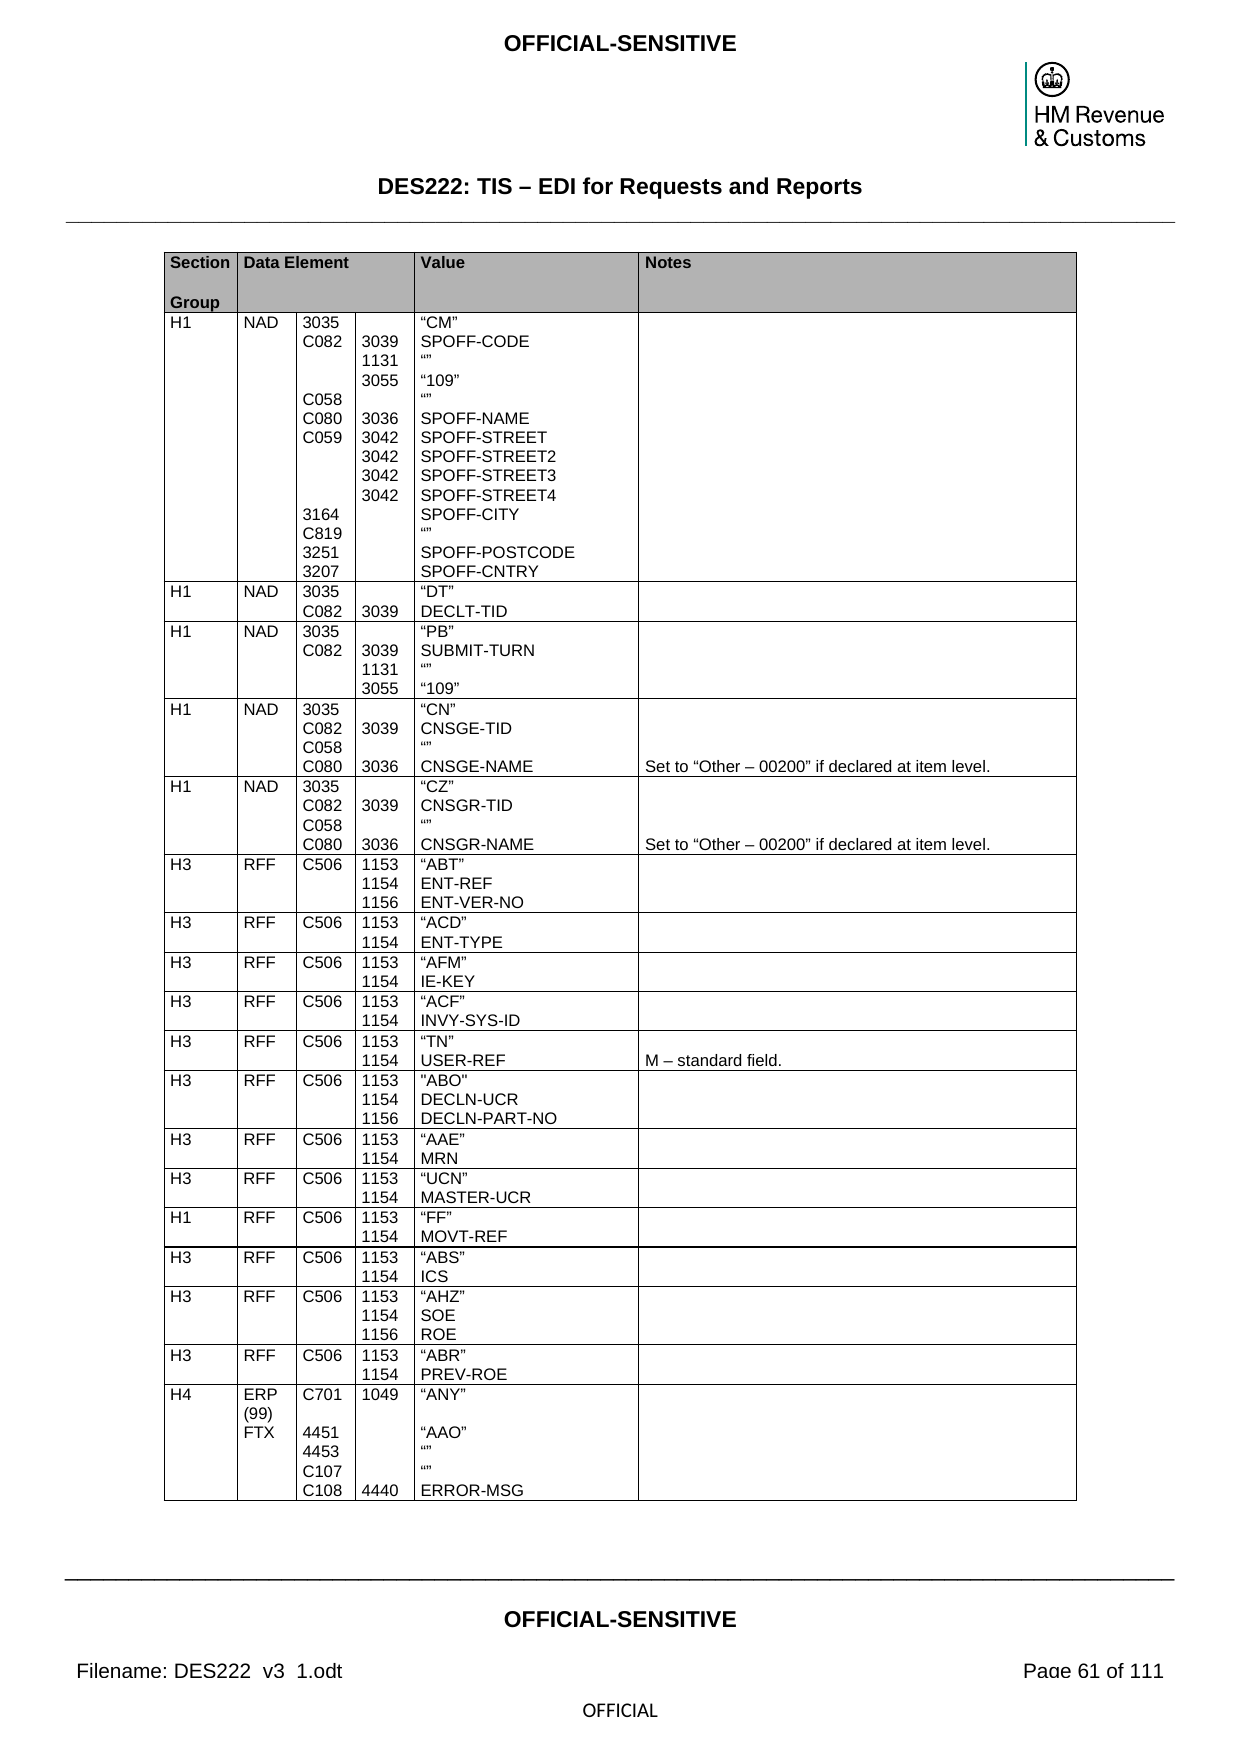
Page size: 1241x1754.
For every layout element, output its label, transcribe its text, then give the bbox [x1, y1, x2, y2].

table_cell H3 [165, 1345, 237, 1384]
table_cell H3 [165, 913, 237, 952]
table_cell H1 [165, 1208, 237, 1246]
table_cell H3 [165, 992, 237, 1030]
table_cell [639, 992, 1076, 1030]
table_cell “PB” SUBMIT-TURN “” “109” [415, 622, 638, 698]
table_cell C701 [297, 1385, 355, 1423]
table_cell 3035 C082 C058 C080 C059 3164 C819 3251 3207 [297, 313, 355, 581]
table_cell “ANY” [415, 1385, 638, 1423]
table_cell 3039 3036 [356, 777, 414, 854]
table_cell “ABS” ICS [415, 1248, 638, 1286]
table_cell M – standard field. [639, 1031, 1076, 1070]
table_cell 4440 [356, 1423, 414, 1500]
table_cell “AAE” MRN [415, 1129, 638, 1168]
table_cell RFF [238, 1031, 296, 1070]
table_cell H1 [165, 582, 237, 621]
table_cell [639, 1423, 1076, 1500]
table_cell “ACD” ENT-TYPE [415, 913, 638, 952]
table_cell H3 [165, 1031, 237, 1070]
table_header Value [415, 253, 638, 312]
table_cell 1153 1154 [356, 913, 414, 952]
table_cell RFF [238, 1169, 296, 1207]
table_cell 1153 1154 [356, 1345, 414, 1384]
table_cell RFF [238, 1345, 296, 1384]
table_cell “UCN” MASTER-UCR [415, 1169, 638, 1207]
table_cell 1153 1154 [356, 953, 414, 991]
table_cell 1153 1154 [356, 1248, 414, 1286]
table_cell Set to “Other – 00200” if declared at item level. [639, 699, 1076, 776]
table_cell [639, 1208, 1076, 1246]
table_cell “DT” DECLT-TID [415, 582, 638, 621]
table_cell 3039 1131 3055 3036 3042 3042 3042 3042 [356, 313, 414, 581]
table_cell [165, 1423, 237, 1500]
table_cell NAD [238, 699, 296, 776]
table_cell RFF [238, 992, 296, 1030]
table_cell C506 [297, 1345, 355, 1384]
table_cell C506 [297, 1208, 355, 1246]
table_cell RFF [238, 1071, 296, 1128]
table_cell [639, 622, 1076, 698]
table_cell 1153 1154 [356, 992, 414, 1030]
table_cell “ACF” INVY-SYS-ID [415, 992, 638, 1030]
table_cell 1153 1154 1156 [356, 855, 414, 912]
table_cell 1153 1154 1156 [356, 1071, 414, 1128]
table_cell C506 [297, 1287, 355, 1344]
table_cell RFF [238, 855, 296, 912]
table_cell 3039 [356, 582, 414, 621]
table_cell [639, 1129, 1076, 1168]
table_cell [639, 1248, 1076, 1286]
table_cell H4 [165, 1385, 237, 1423]
table_cell 3035 C082 [297, 582, 355, 621]
table_cell H3 [165, 1129, 237, 1168]
table_cell NAD [238, 622, 296, 698]
table_header Data Element [238, 253, 414, 312]
table_cell C506 [297, 1071, 355, 1128]
table_cell 1153 1154 1156 [356, 1287, 414, 1344]
table_cell Set to “Other – 00200” if declared at item level. [639, 777, 1076, 854]
table_cell RFF [238, 953, 296, 991]
table_cell “CM” SPOFF-CODE “” “109” “” SPOFF-NAME SPOFF-STREET SPOFF-STREET2 SPOFF-STREET3 SPOFF-STREET4 SPOFF-CITY “” SPOFF-POSTCODE SPOFF-CNTRY [415, 313, 638, 581]
table_cell C506 [297, 1169, 355, 1207]
table_cell “AFM” IE-KEY [415, 953, 638, 991]
table_cell [639, 1071, 1076, 1128]
table_cell C506 [297, 953, 355, 991]
table_cell [639, 855, 1076, 912]
table_cell H3 [165, 1169, 237, 1207]
table_cell [639, 582, 1076, 621]
table_cell “CN” CNSGE-TID “” CNSGE-NAME [415, 699, 638, 776]
table_cell C506 [297, 913, 355, 952]
table_cell 3035 C082 C058 C080 [297, 699, 355, 776]
table_header Notes [639, 253, 1076, 312]
table_cell 1049 [356, 1385, 414, 1423]
table_cell 4451 4453 C107 C108 [297, 1423, 355, 1500]
table_cell [639, 313, 1076, 581]
table_cell [639, 1345, 1076, 1384]
table_cell C506 [297, 1031, 355, 1070]
table_cell RFF [238, 1129, 296, 1168]
table_cell [639, 1287, 1076, 1344]
table_cell H3 [165, 1071, 237, 1128]
table_header Section Group [165, 253, 237, 312]
table_cell RFF [238, 1287, 296, 1344]
table_cell RFF [238, 913, 296, 952]
table_cell "ABO" DECLN-UCR DECLN-PART-NO [415, 1071, 638, 1128]
table_cell H1 [165, 622, 237, 698]
table_cell H3 [165, 1248, 237, 1286]
table_cell C506 [297, 1248, 355, 1286]
table_cell H3 [165, 855, 237, 912]
table_cell “TN” USER-REF [415, 1031, 638, 1070]
table_cell FTX [238, 1423, 296, 1500]
table_cell C506 [297, 992, 355, 1030]
table_cell 1153 1154 [356, 1031, 414, 1070]
table_cell C506 [297, 1129, 355, 1168]
table_cell H1 [165, 699, 237, 776]
table_cell [639, 953, 1076, 991]
table_cell “AAO” “” “” ERROR-MSG [415, 1423, 638, 1500]
table_cell 3035 C082 C058 C080 [297, 777, 355, 854]
table_cell “FF” MOVT-REF [415, 1208, 638, 1246]
table_cell NAD [238, 582, 296, 621]
table_cell C506 [297, 855, 355, 912]
table_cell [639, 1169, 1076, 1207]
table_cell [639, 1385, 1076, 1423]
table_cell [639, 913, 1076, 952]
table_cell 3035 C082 [297, 622, 355, 698]
table_cell 1153 1154 [356, 1169, 414, 1207]
table_cell 1153 1154 [356, 1129, 414, 1168]
table_cell 1153 1154 [356, 1208, 414, 1246]
table_cell “AHZ” SOE ROE [415, 1287, 638, 1344]
table_cell “CZ” CNSGR-TID “” CNSGR-NAME [415, 777, 638, 854]
table_cell H1 [165, 313, 237, 581]
table_cell RFF [238, 1248, 296, 1286]
table_cell “ABT” ENT-REF ENT-VER-NO [415, 855, 638, 912]
table_cell ERP (99) [238, 1385, 296, 1423]
table_cell 3039 1131 3055 [356, 622, 414, 698]
table_cell 3039 3036 [356, 699, 414, 776]
table_cell “ABR” PREV-ROE [415, 1345, 638, 1384]
table_cell NAD [238, 777, 296, 854]
table_cell H1 [165, 777, 237, 854]
table_cell RFF [238, 1208, 296, 1246]
table_cell NAD [238, 313, 296, 581]
table_cell H3 [165, 953, 237, 991]
table_cell H3 [165, 1287, 237, 1344]
